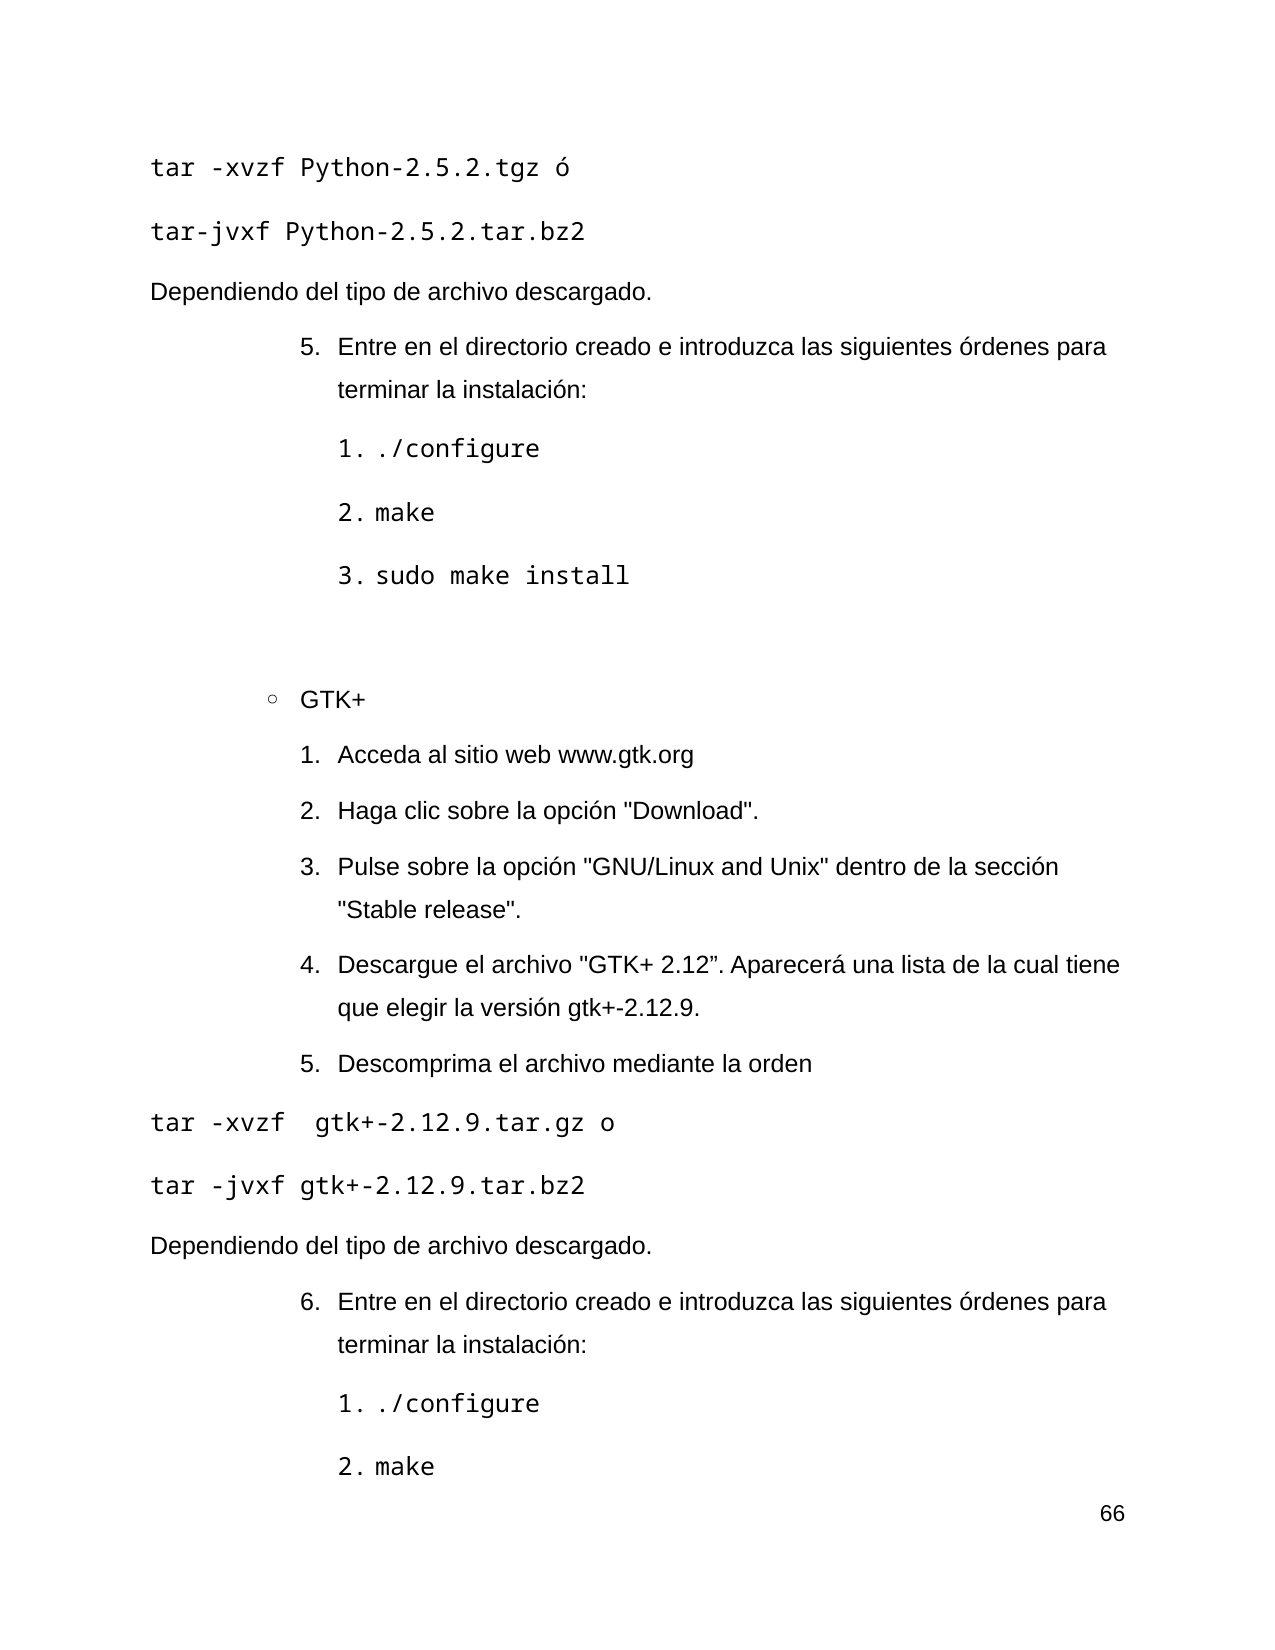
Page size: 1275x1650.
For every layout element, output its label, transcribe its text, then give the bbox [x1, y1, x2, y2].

list Descomprima el archivo mediante la orden [300, 1049, 1125, 1077]
list make [337, 494, 1125, 528]
list Entre en el directorio creado e introduzca las siguientes órdenes para terminar la instalación: [300, 332, 1125, 404]
text Dependiendo del tipo de archivo descargado. [150, 1231, 1125, 1260]
list sudo make install [337, 558, 1125, 592]
text tar-jvxf Python-2.5.2.tar.bz2 [150, 213, 1125, 247]
list ./configure [337, 431, 1125, 465]
text Dependiendo del tipo de archivo descargado. [150, 277, 1125, 306]
list Entre en el directorio creado e introduzca las siguientes órdenes para terminar la instalación: [300, 1287, 1125, 1358]
list Descargue el archivo "GTK+ 2.12”. Aparecerá una lista de la cual tiene que elegir la versión gtk+-2.12.9. [300, 950, 1125, 1022]
text tar -jvxf gtk+-2.12.9.tar.bz2 [150, 1168, 1125, 1202]
list GTK+ [262, 685, 1125, 714]
list Acceda al sitio web www.gtk.org [300, 740, 1125, 769]
list make [337, 1449, 1125, 1483]
list ./configure [337, 1385, 1125, 1419]
list Haga clic sobre la opción "Download". [300, 796, 1125, 825]
text tar -xvzf gtk+-2.12.9.tar.gz o [150, 1104, 1125, 1138]
list Pulse sobre la opción "GNU/Linux and Unix" dentro de la sección "Stable release". [300, 851, 1125, 923]
text tar -xvzf Python-2.5.2.tgz ó [150, 150, 1125, 184]
